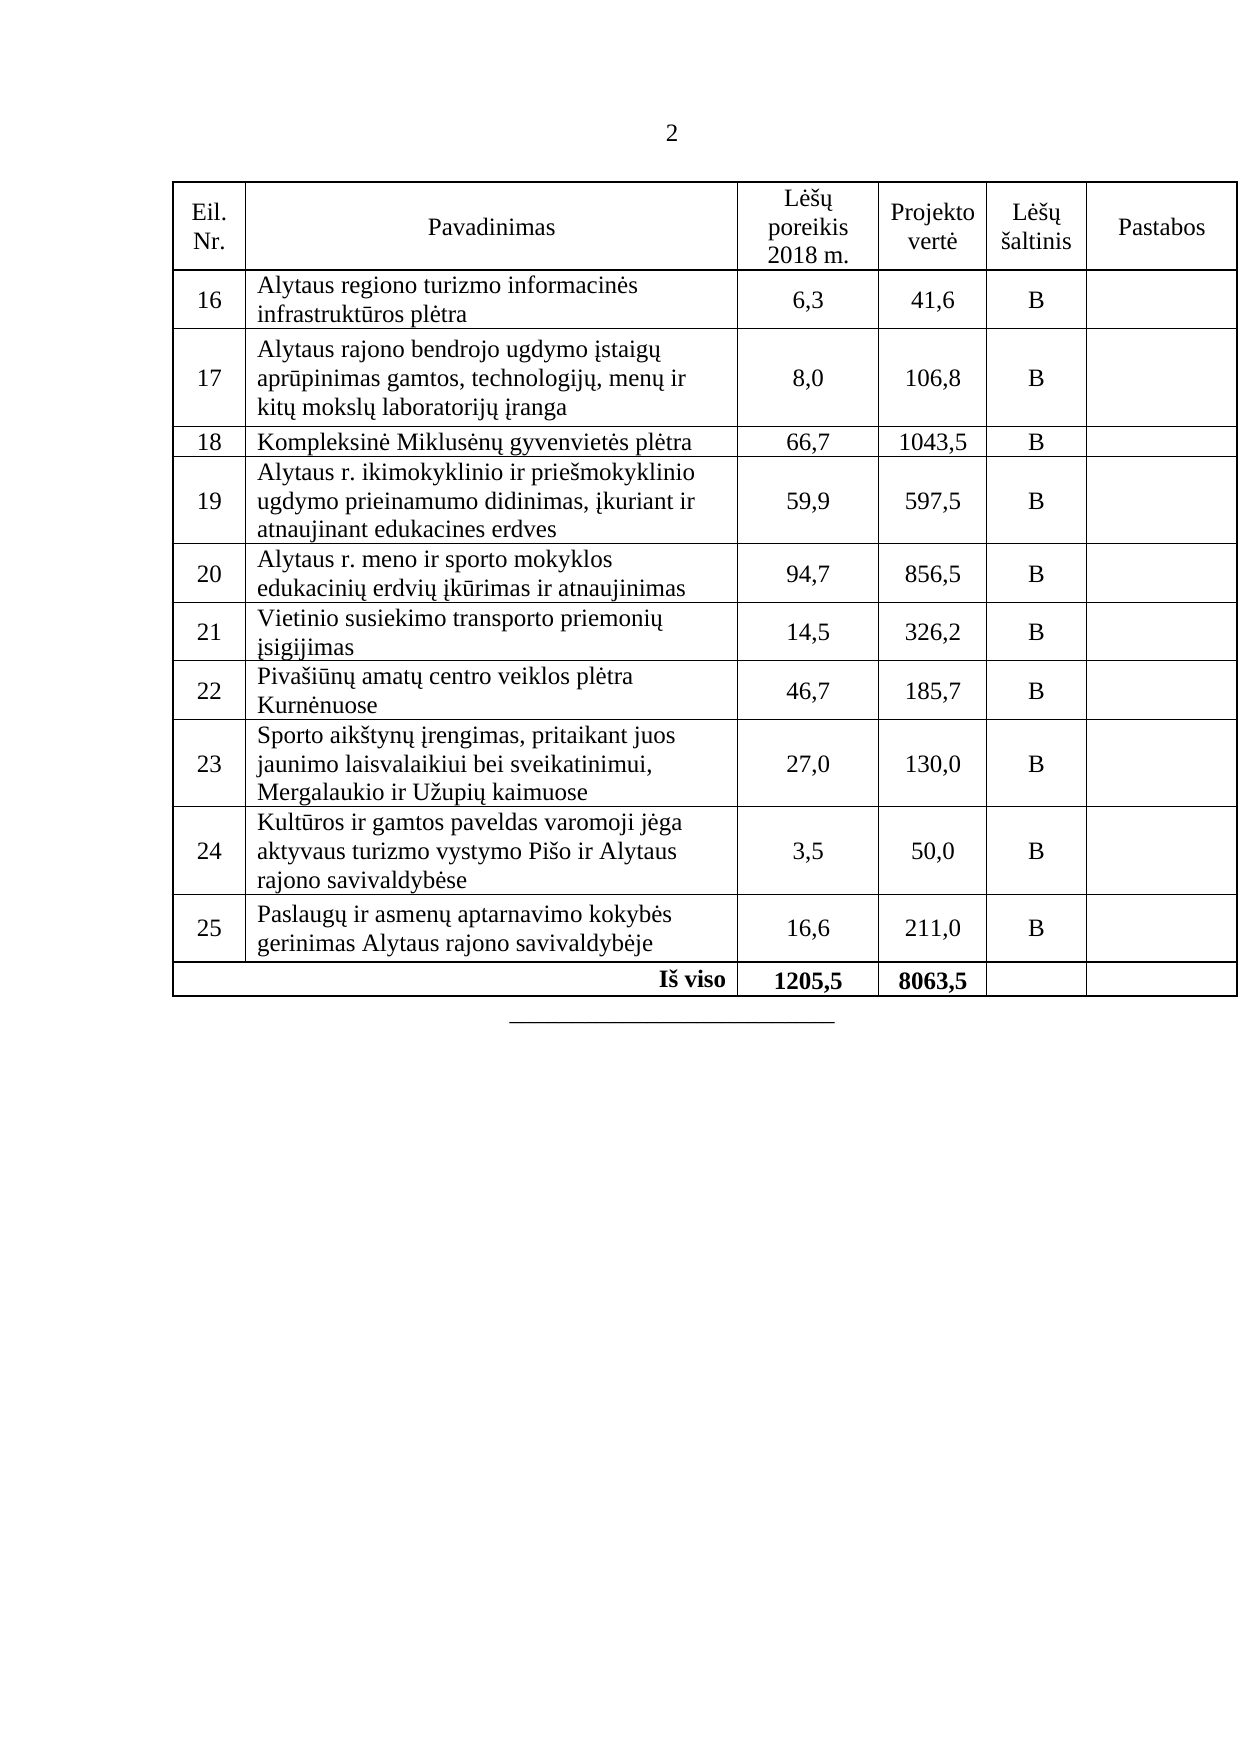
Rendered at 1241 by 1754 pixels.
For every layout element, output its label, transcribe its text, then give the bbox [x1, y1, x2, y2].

table_cell 8063,5 [879, 963, 986, 995]
table_cell 21 [174, 603, 245, 660]
table_cell 24 [174, 807, 245, 893]
table_cell [1087, 963, 1236, 995]
table_cell 17 [174, 329, 245, 426]
table_cell 8,0 [738, 329, 878, 426]
table_cell [1087, 427, 1236, 456]
table_cell Sporto aikštynų įrengimas, pritaikant juos jaunimo laisvalaikiui bei sveikatinimui, Mergalaukio ir Užupių kaimuose [246, 720, 737, 806]
table_cell Kultūros ir gamtos paveldas varomoji jėga aktyvaus turizmo vystymo Pišo ir Alytaus rajono savivaldybėse [246, 807, 737, 893]
table_cell B [987, 271, 1086, 328]
table_cell 597,5 [879, 457, 986, 543]
table_cell [1087, 807, 1236, 893]
table_cell 20 [174, 544, 245, 602]
table_cell B [987, 457, 1086, 543]
table_cell 1043,5 [879, 427, 986, 456]
table_cell Iš viso [174, 963, 737, 995]
table_cell 16,6 [738, 895, 878, 961]
table_cell 18 [174, 427, 245, 456]
table_cell [1087, 271, 1236, 328]
table_cell 185,7 [879, 661, 986, 719]
table_cell 41,6 [879, 271, 986, 328]
table_cell [1087, 895, 1236, 961]
table_cell B [987, 807, 1086, 893]
table_cell 50,0 [879, 807, 986, 893]
text __________________________ [162, 997, 1181, 1026]
table_cell [987, 963, 1086, 995]
table_cell B [987, 427, 1086, 456]
table_cell 3,5 [738, 807, 878, 893]
table_header Pavadinimas [246, 183, 737, 269]
table_cell Paslaugų ir asmenų aptarnavimo kokybės gerinimas Alytaus rajono savivaldybėje [246, 895, 737, 961]
table_cell 6,3 [738, 271, 878, 328]
table_cell 16 [174, 271, 245, 328]
table_cell [1087, 544, 1236, 602]
table_cell B [987, 661, 1086, 719]
table_cell Alytaus r. meno ir sporto mokyklos edukacinių erdvių įkūrimas ir atnaujinimas [246, 544, 737, 602]
table_cell 326,2 [879, 603, 986, 660]
table_cell 46,7 [738, 661, 878, 719]
table_cell [1087, 329, 1236, 426]
table_cell Pivašiūnų amatų centro veiklos plėtra Kurnėnuose [246, 661, 737, 719]
table_cell 23 [174, 720, 245, 806]
table_cell Vietinio susiekimo transporto priemonių įsigijimas [246, 603, 737, 660]
table_cell 66,7 [738, 427, 878, 456]
table_header Eil. Nr. [174, 183, 245, 269]
table_cell Alytaus rajono bendrojo ugdymo įstaigų aprūpinimas gamtos, technologijų, menų ir kitų mokslų laboratorijų įranga [246, 329, 737, 426]
table_cell B [987, 329, 1086, 426]
table_cell 25 [174, 895, 245, 961]
table_header Lėšų poreikis 2018 m. [738, 183, 878, 269]
table_cell 106,8 [879, 329, 986, 426]
table_cell [1087, 603, 1236, 660]
table_cell Kompleksinė Miklusėnų gyvenvietės plėtra [246, 427, 737, 456]
table_cell 856,5 [879, 544, 986, 602]
table_cell Alytaus regiono turizmo informacinės infrastruktūros plėtra [246, 271, 737, 328]
table_cell 1205,5 [738, 963, 878, 995]
table_cell 59,9 [738, 457, 878, 543]
table_cell B [987, 720, 1086, 806]
table_header Pastabos [1087, 183, 1236, 269]
table_cell [1087, 661, 1236, 719]
table_cell 211,0 [879, 895, 986, 961]
table_cell 14,5 [738, 603, 878, 660]
table_header Lėšų šaltinis [987, 183, 1086, 269]
table_cell 22 [174, 661, 245, 719]
table_cell B [987, 895, 1086, 961]
table_cell [1087, 457, 1236, 543]
table_cell 27,0 [738, 720, 878, 806]
table_cell 94,7 [738, 544, 878, 602]
table_cell [1087, 720, 1236, 806]
table_cell 19 [174, 457, 245, 543]
table_cell 130,0 [879, 720, 986, 806]
table_header Projekto vertė [879, 183, 986, 269]
table_cell B [987, 544, 1086, 602]
table_cell B [987, 603, 1086, 660]
table_cell Alytaus r. ikimokyklinio ir priešmokyklinio ugdymo prieinamumo didinimas, įkuriant ir atnaujinant edukacines erdves [246, 457, 737, 543]
